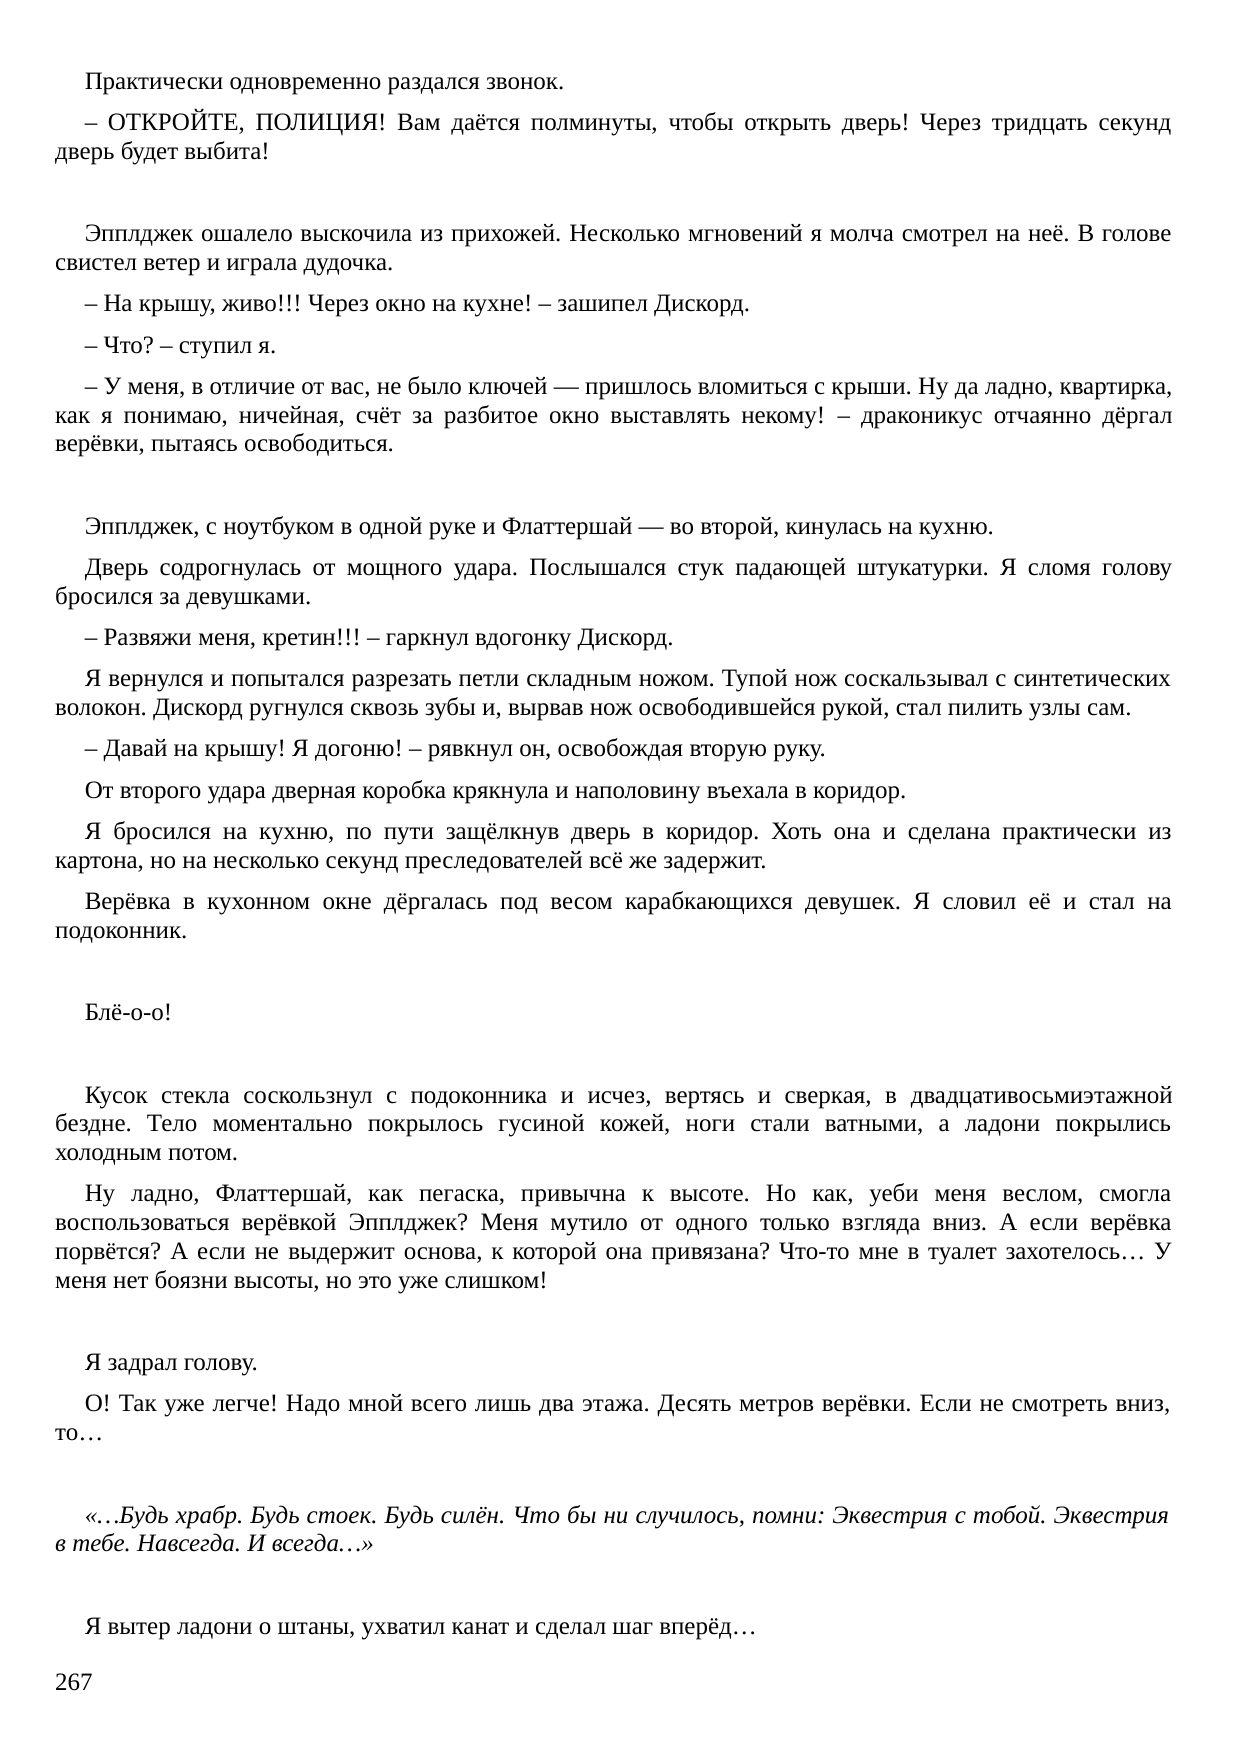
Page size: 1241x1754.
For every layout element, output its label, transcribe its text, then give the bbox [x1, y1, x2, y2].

text – ОТКРОЙТЕ, ПОЛИЦИЯ! Вам даётся полминуты, чтобы открыть дверь! Через тридцать секунд дверь будет выбита! [55, 107, 1173, 165]
text Я задрал голову. [55, 1347, 1173, 1376]
text «…Будь храбр. Будь стоек. Будь силён. Что бы ни случилось, помни: Эквестрия с тобой. Эквестрия в тебе. Навсегда. И всегда…» [55, 1500, 1173, 1557]
text Я бросился на кухню, по пути защёлкнув дверь в коридор. Хоть она и сделана практически из картона, но на несколько секунд преследователей всё же задержит. [55, 816, 1173, 873]
text Ну ладно, Флаттершай, как пегаска, привычна к высоте. Но как, уеби меня веслом, смогла воспользоваться верёвкой Эпплджек? Меня мутило от одного только взгляда вниз. А если верёвка порвётся? А если не выдержит основа, к которой она привязана? Что-то мне в туалет захотелось… У меня нет боязни высоты, но это уже слишком! [55, 1178, 1173, 1293]
text Я вернулся и попытался разрезать петли складным ножом. Тупой нож соскальзывал с синтетических волокон. Дискорд ругнулся сквозь зубы и, вырвав нож освободившейся рукой, стал пилить узлы сам. [55, 663, 1173, 721]
text Практически одновременно раздался звонок. [55, 66, 1173, 95]
text – У меня, в отличие от вас, не было ключей — пришлось вломиться с крыши. Ну да ладно, квартирка, как я понимаю, ничейная, счёт за разбитое окно выставлять некому! – драконикус отчаянно дёргал верёвки, пытаясь освободиться. [55, 371, 1173, 457]
text – Давай на крышу! Я догоню! – рявкнул он, освобождая вторую руку. [55, 733, 1173, 762]
text Верёвка в кухонном окне дёргалась под весом карабкающихся девушек. Я словил её и стал на подоконник. [55, 886, 1173, 943]
text Я вытер ладони о штаны, ухватил канат и сделал шаг вперёд… [55, 1611, 1173, 1640]
text Эпплджек ошалело выскочила из прихожей. Несколько мгновений я молча смотрел на неё. В голове свистел ветер и играла дудочка. [55, 218, 1173, 276]
text Дверь содрогнулась от мощного удара. Послышался стук падающей штукатурки. Я сломя голову бросился за девушками. [55, 552, 1173, 610]
text От второго удара дверная коробка крякнула и наполовину въехала в коридор. [55, 775, 1173, 803]
text Кусок стекла соскользнул с подоконника и исчез, вертясь и сверкая, в двадцативосьмиэтажной бездне. Тело моментально покрылось гусиной кожей, ноги стали ватными, а ладони покрылись холодным потом. [55, 1080, 1173, 1166]
text О! Так уже легче! Надо мной всего лишь два этажа. Десять метров верёвки. Если не смотреть вниз, то… [55, 1388, 1173, 1446]
text – Что? – ступил я. [55, 330, 1173, 358]
text Блё-о-о! [55, 997, 1173, 1026]
text Эпплджек, с ноутбуком в одной руке и Флаттершай — во второй, кинулась на кухню. [55, 511, 1173, 540]
text – На крышу, живо!!! Через окно на кухне! – зашипел Дискорд. [55, 288, 1173, 317]
text – Развяжи меня, кретин!!! – гаркнул вдогонку Дискорд. [55, 622, 1173, 651]
